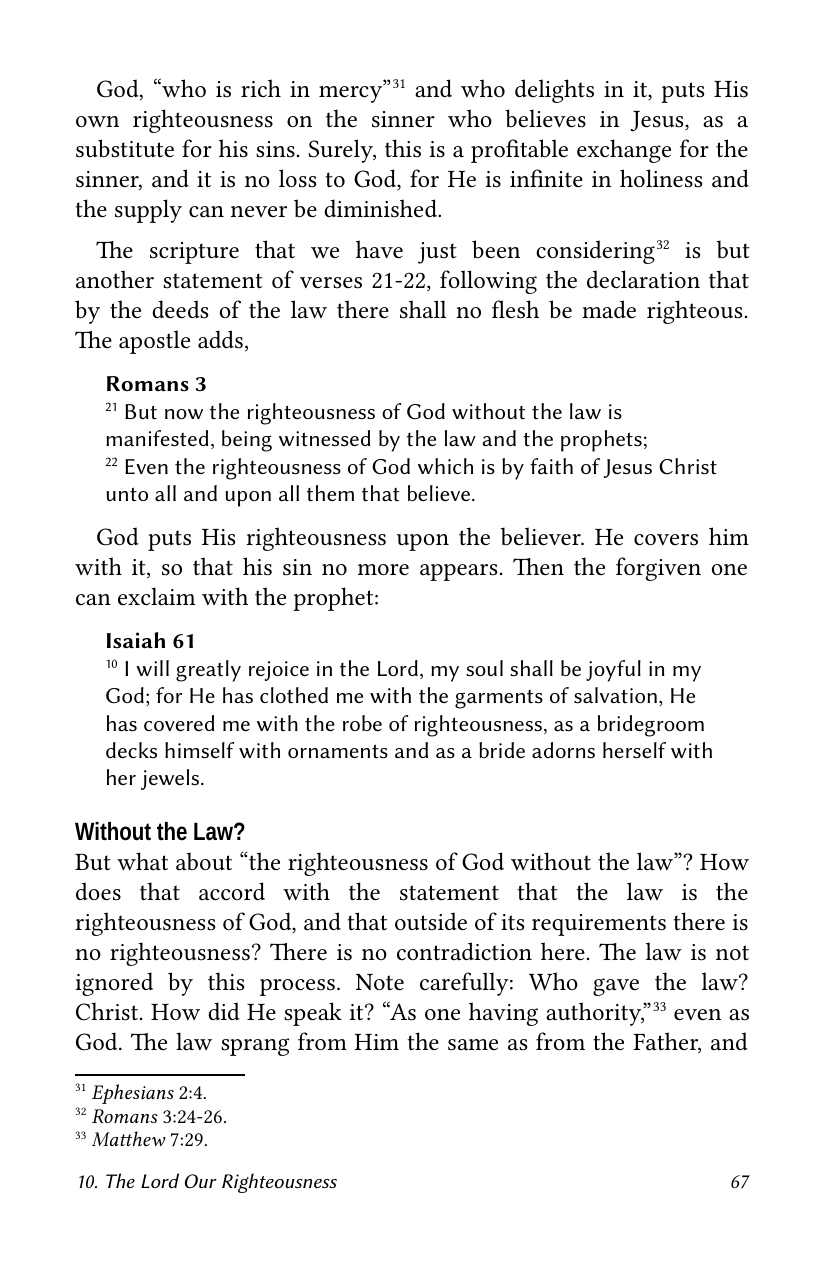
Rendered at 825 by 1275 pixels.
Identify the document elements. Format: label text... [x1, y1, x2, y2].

text Isaiah 61 [105, 628, 750, 654]
text 10 I will greatly rejoice in the Lord, my soul shall be joyful in my God; for He has clothed me with the garments of salvation, He has covered me with the robe of righteousness, as a bridegroom decks himself with ornaments and as a bride adorns herself with her jewels. [105, 656, 720, 791]
text But what about “the righteousness of God without the law”? How does that accord with the statement that the law is the righteousness of God, and that outside of its requirements there is no righteousness? There is no contradiction here. The law is not ignored by this process. Note carefully: Who gave the law? Christ. How did He speak it? “As one having authority,” even as God. The law sprang from Him the same as from the Father, and [75, 848, 750, 1056]
text God puts His righteousness upon the believer. He covers him with it, so that his sin no more appears. Then the forgiven one can exclaim with the prophet: [75, 523, 750, 612]
text God, “who is rich in mercy” and who delights in it, puts His own righteousness on the sinner who believes in Jesus, as a substitute for his sins. Surely, this is a profitable exchange for the sinner, and it is no loss to God, for He is infinite in holiness and the supply can never be diminished. [75, 75, 750, 223]
text 21 But now the righteousness of God without the law is manifested, being witnessed by the law and the prophets; [105, 399, 720, 452]
text Ephesians 2:4. [75, 1081, 750, 1104]
text 22 Even the righteousness of God which is by faith of Jesus Christ unto all and upon all them that believe. [105, 453, 720, 507]
subtitle Without the Law? [75, 817, 750, 845]
text Romans 3:24-26. [75, 1104, 750, 1128]
text The scripture that we have just been considering is but another statement of verses 21-22, following the declaration that by the deeds of the law there shall no flesh be made righteous. The apostle adds, [75, 237, 750, 355]
text Matthew 7:29. [75, 1128, 750, 1152]
text Romans 3 [105, 371, 750, 397]
